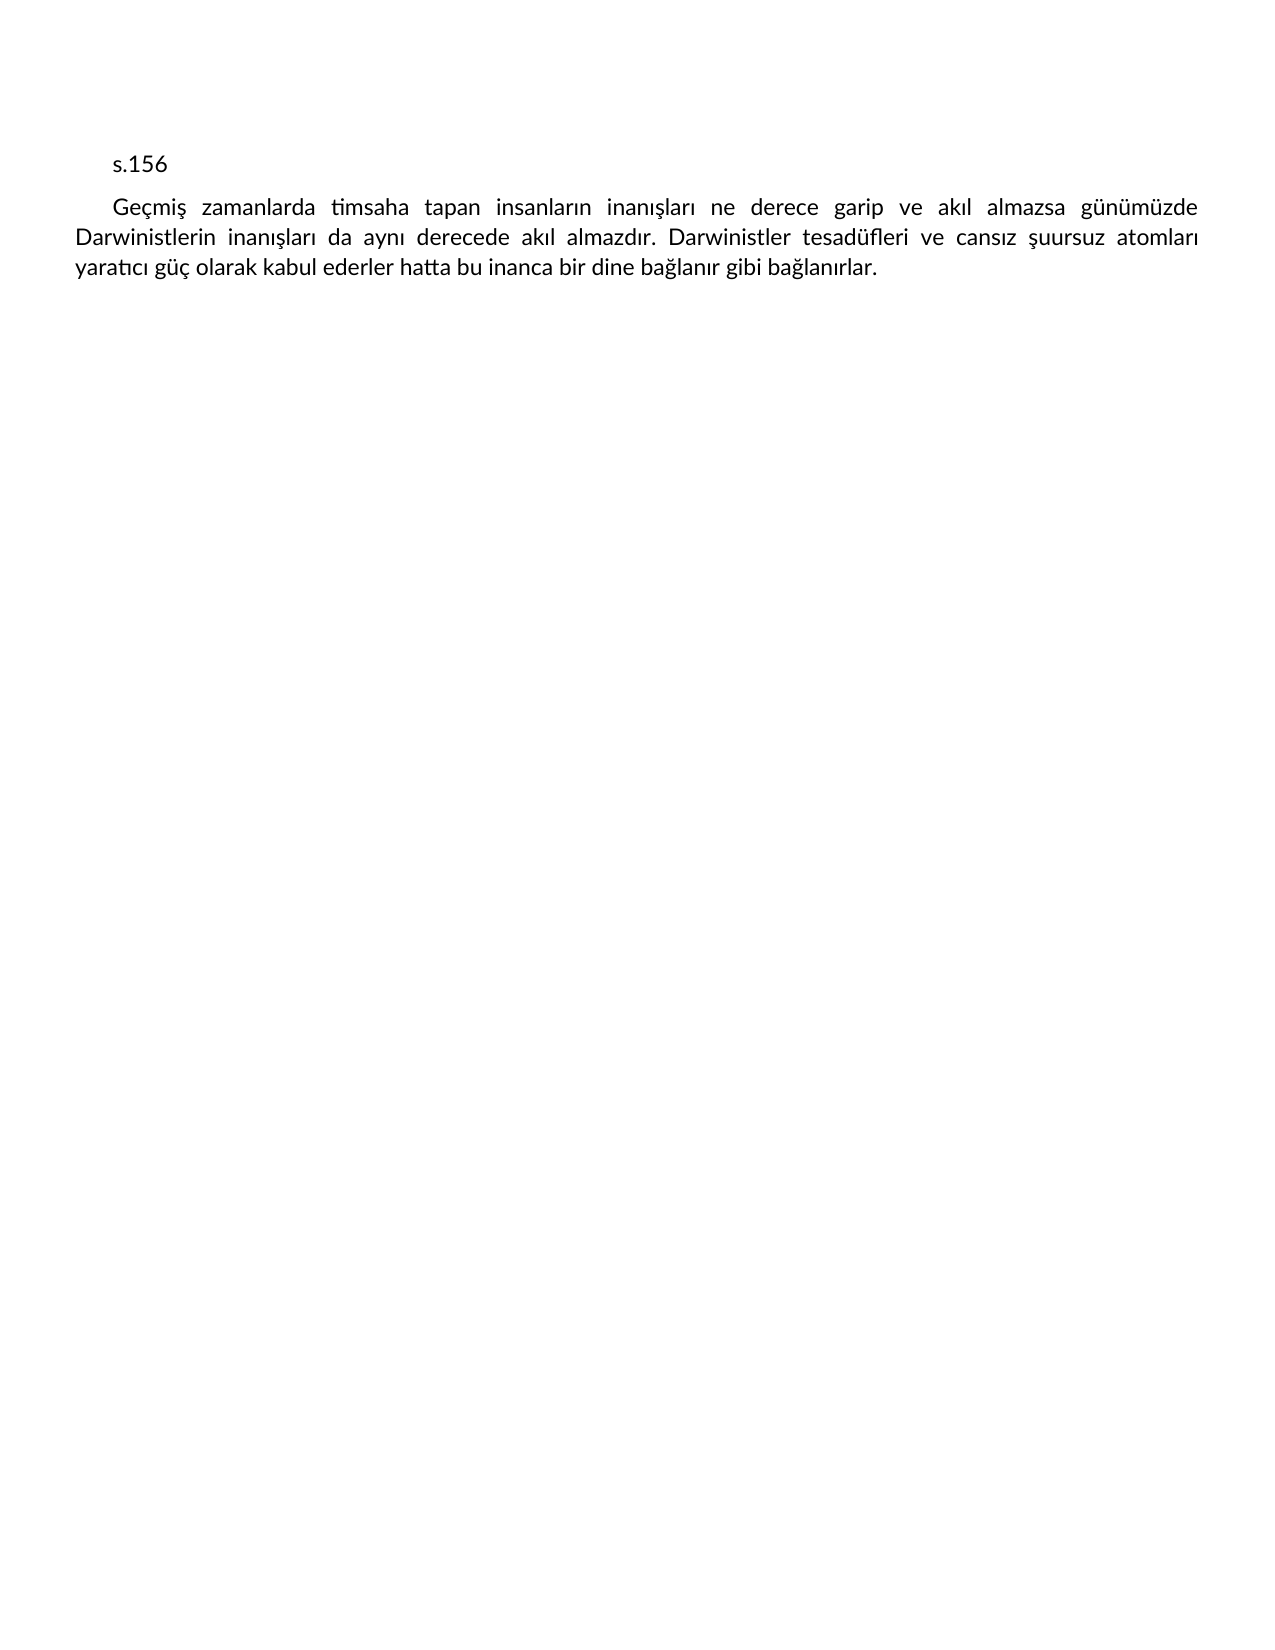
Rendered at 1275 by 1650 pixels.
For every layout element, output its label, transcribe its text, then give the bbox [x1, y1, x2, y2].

text s.156 [75, 150, 1200, 177]
text Geçmiş zamanlarda timsaha tapan insanların inanışları ne derece garip ve akıl almazsa günümüzde Darwinistlerin inanışları da aynı derecede akıl almazdır. Darwinistler tesadüfleri ve cansız şuursuz atomları yaratıcı güç olarak kabul ederler hatta bu inanca bir dine bağlanır gibi bağlanırlar. [75, 193, 1200, 281]
